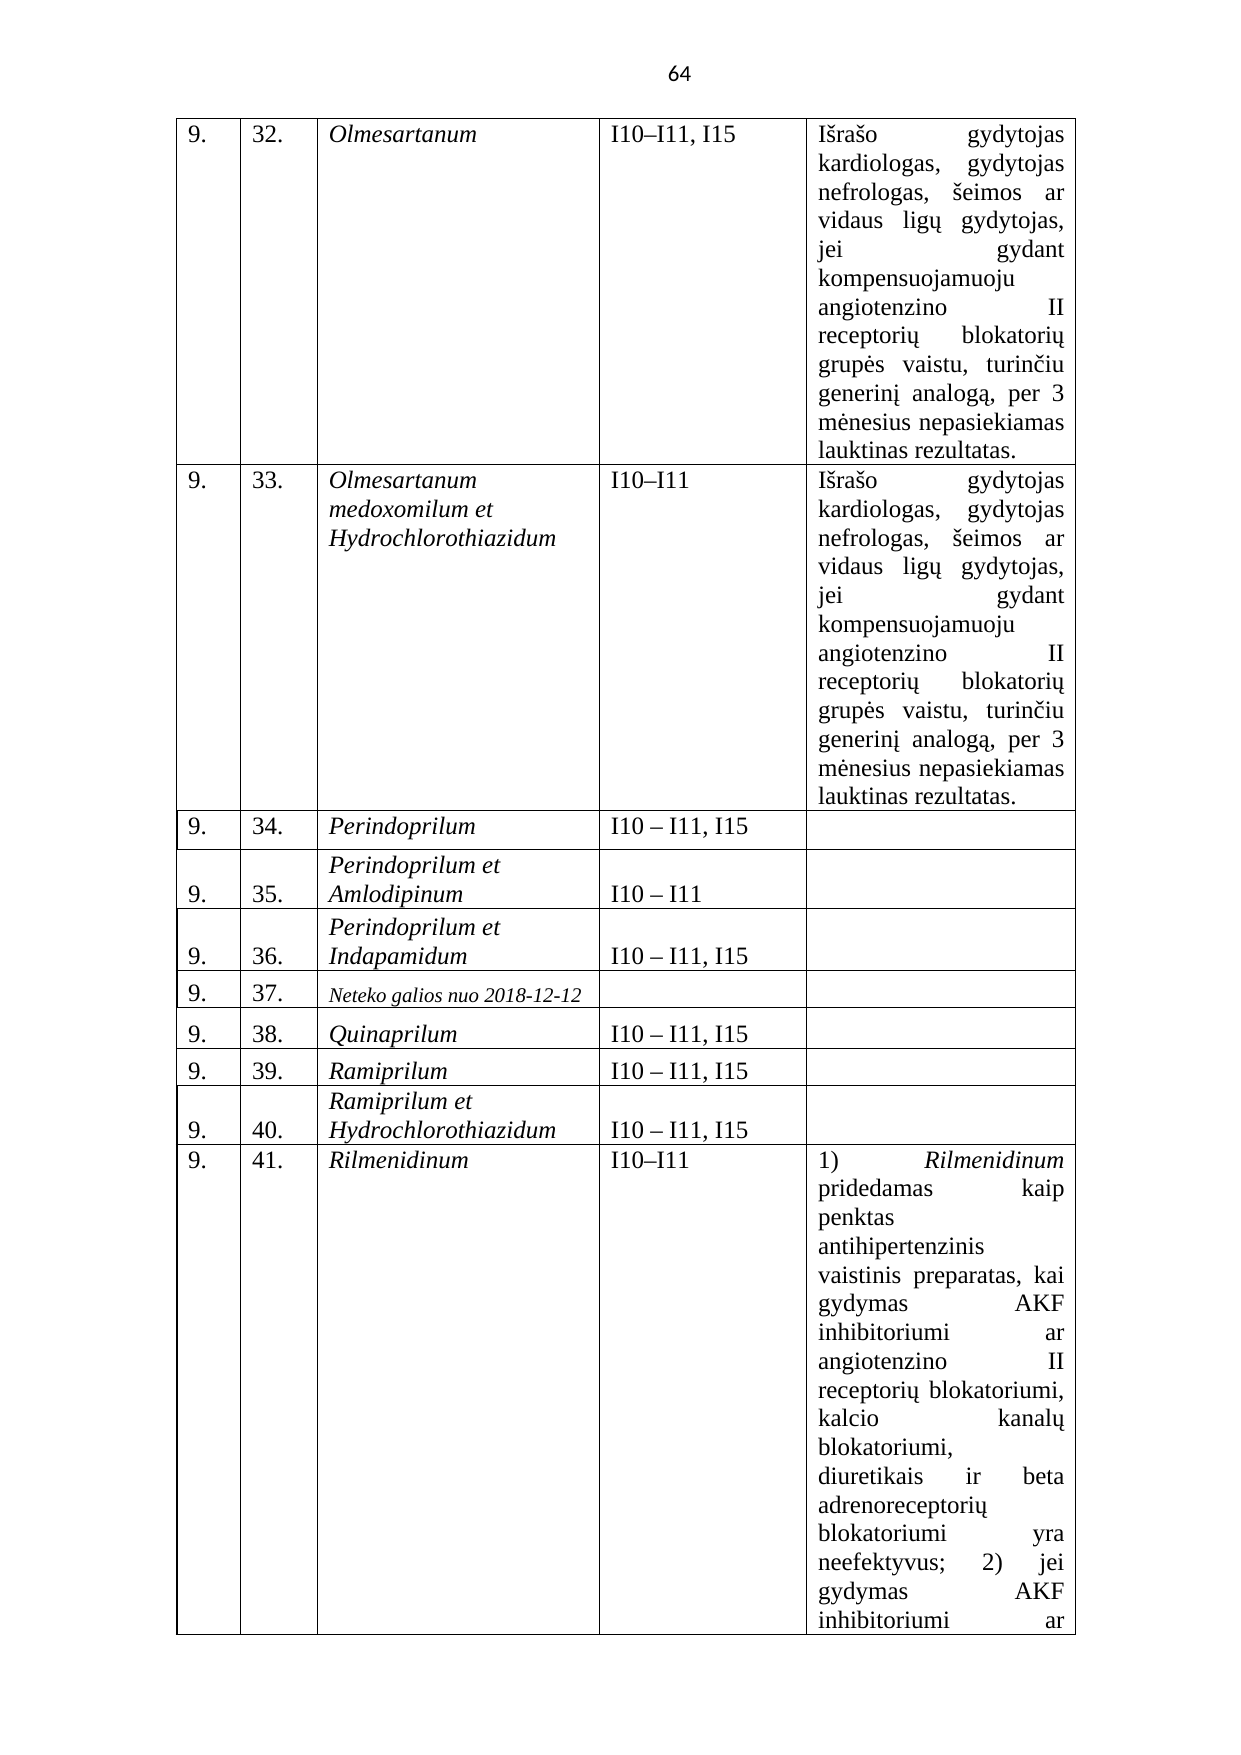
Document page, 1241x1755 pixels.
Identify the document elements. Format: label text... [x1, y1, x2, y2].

table_cell [1110, 1085, 1123, 1144]
table_cell 9. [177, 850, 240, 908]
table_cell [1076, 1085, 1080, 1144]
table_cell Olmesartanum medoxomilum et Hydrochlorothiazidum [318, 465, 599, 810]
table_cell [1104, 908, 1110, 969]
table_cell [1076, 849, 1080, 908]
table_cell 38. [241, 1008, 317, 1048]
table_cell [1110, 1144, 1123, 1633]
table_cell [1100, 908, 1104, 969]
table_cell Quinaprilum [318, 1008, 599, 1048]
table_cell [1090, 1085, 1094, 1144]
table_cell Išrašo gydytojas kardiologas, gydytojas nefrologas, šeimos ar vidaus ligų gydytojas, jei gydant kompensuojamuoju angiotenzino II receptorių blokatorių grupės vaistu, turinčiu generinį analogą, per 3 mėnesius nepasiekiamas lauktinas rezultatas. [807, 119, 1075, 464]
table_cell Ramiprilum [318, 1049, 599, 1085]
table_cell [1080, 908, 1085, 969]
table_cell [1094, 970, 1099, 1007]
table_cell [1085, 1007, 1089, 1048]
table_cell [1100, 970, 1104, 1007]
table_cell Ramiprilum et Hydrochlorothiazidum [318, 1086, 599, 1144]
table_cell [1090, 1048, 1094, 1085]
table_cell [807, 909, 1075, 969]
table_cell 9. [178, 1086, 240, 1144]
table_cell [1080, 1085, 1085, 1144]
table_cell Neteko galios nuo 2018-12-12 [318, 971, 599, 1007]
table_cell [1104, 970, 1110, 1007]
table_cell [1076, 118, 1080, 464]
table_cell [1110, 849, 1123, 908]
table_cell [1085, 1048, 1089, 1085]
table_cell [1100, 1144, 1104, 1633]
table_cell [1080, 464, 1085, 810]
table_cell 41. [241, 1145, 317, 1633]
table_cell [1094, 1007, 1099, 1048]
table_cell [1080, 849, 1085, 908]
table_cell [1104, 810, 1110, 849]
table_cell [1110, 1048, 1123, 1085]
table_cell I10 – I11, I15 [600, 909, 806, 969]
table_cell I10 – I11, I15 [600, 811, 806, 849]
table_cell [1104, 1048, 1110, 1085]
table_cell [1085, 908, 1089, 969]
table_cell 9. [178, 971, 240, 1007]
table_cell [807, 971, 1075, 1007]
table_cell 9. [177, 1008, 240, 1048]
table_cell 34. [241, 811, 317, 849]
table_cell 9. [178, 811, 240, 849]
table_cell [1085, 849, 1089, 908]
table_cell [1090, 970, 1094, 1007]
table_cell Rilmenidinum [318, 1145, 599, 1633]
table_cell [1080, 118, 1085, 464]
table_cell [1110, 970, 1123, 1007]
table_cell [1085, 1085, 1089, 1144]
table_cell 33. [241, 465, 317, 810]
table_cell [1080, 1007, 1085, 1048]
table_cell [1100, 118, 1104, 464]
table_cell I10–I11 [600, 1145, 806, 1633]
table_cell [1110, 908, 1123, 969]
table_cell [1085, 810, 1089, 849]
table_cell [1104, 1085, 1110, 1144]
table_cell Olmesartanum [318, 119, 599, 464]
table_cell [1110, 464, 1123, 810]
table_cell [1094, 1085, 1099, 1144]
table_cell 35. [241, 850, 317, 908]
table_cell [1094, 118, 1099, 464]
table_cell [1085, 970, 1089, 1007]
table_cell [1100, 810, 1104, 849]
table_cell [1090, 464, 1094, 810]
table_cell [1090, 810, 1094, 849]
table_cell [1076, 1048, 1080, 1085]
table_cell 1) Rilmenidinum pridedamas kaip penktas antihipertenzinis vaistinis preparatas, kai gydymas AKF inhibitoriumi ar angiotenzino II receptorių blokatoriumi, kalcio kanalų blokatoriumi, diuretikais ir beta adrenoreceptorių blokatoriumi yra neefektyvus; 2) jei gydymas AKF inhibitoriumi ar [807, 1145, 1075, 1633]
table_cell [1085, 464, 1089, 810]
table_cell [1076, 810, 1080, 849]
table_cell [1100, 464, 1104, 810]
table_cell [1104, 118, 1110, 464]
table_cell I10 – I11, I15 [600, 1086, 806, 1144]
table_cell [1110, 1007, 1123, 1048]
table_cell [1076, 908, 1080, 969]
table_cell [1094, 464, 1099, 810]
table_cell [1100, 849, 1104, 908]
table_cell I10 – I11 [600, 850, 806, 908]
table_cell [1080, 970, 1085, 1007]
table_cell [1076, 1144, 1080, 1633]
table_cell 9. [177, 1049, 240, 1085]
table_cell [1094, 908, 1099, 969]
table_cell [1110, 118, 1123, 464]
table_cell I10–I11, I15 [600, 119, 806, 464]
table_cell 32. [241, 119, 317, 464]
table_cell [1080, 1144, 1085, 1633]
table_cell 40. [241, 1086, 317, 1144]
table_cell [1076, 464, 1080, 810]
table_cell [1080, 810, 1085, 849]
table_cell [1100, 1085, 1104, 1144]
table_cell 9. [177, 119, 240, 464]
table_cell [1094, 849, 1099, 908]
table_cell [1104, 1007, 1110, 1048]
table_cell [807, 1086, 1075, 1144]
table_cell [1100, 1048, 1104, 1085]
table_cell [1090, 1144, 1094, 1633]
table_cell 9. [178, 1145, 240, 1633]
table_cell [1076, 1007, 1080, 1048]
table_cell [807, 1008, 1075, 1048]
table_cell [1090, 118, 1094, 464]
table_cell [1080, 1048, 1085, 1085]
table_cell 36. [241, 909, 317, 969]
table_cell [1090, 908, 1094, 969]
table_cell [1094, 1048, 1099, 1085]
table_cell [807, 1049, 1075, 1085]
table_cell [1090, 849, 1094, 908]
table_cell [1094, 810, 1099, 849]
table_cell [1085, 1144, 1089, 1633]
table_cell [600, 971, 806, 1007]
table_cell [1100, 1007, 1104, 1048]
table_cell [1094, 1144, 1099, 1633]
table_cell I10 – I11, I15 [600, 1049, 806, 1085]
table_cell 9. [178, 909, 240, 969]
table_cell [807, 811, 1075, 849]
table_cell [1104, 849, 1110, 908]
table_cell 37. [241, 971, 317, 1007]
table_cell [1090, 1007, 1094, 1048]
table_cell [1104, 464, 1110, 810]
table_cell 39. [241, 1049, 317, 1085]
table_cell [1104, 1144, 1110, 1633]
table_cell Perindoprilum [318, 811, 599, 849]
table_cell 9. [177, 465, 240, 810]
table_cell [1076, 970, 1080, 1007]
table_cell Perindoprilum et Indapamidum [318, 909, 599, 969]
table_cell I10–I11 [600, 465, 806, 810]
table_cell [807, 850, 1075, 908]
table_cell Perindoprilum et Amlodipinum [318, 850, 599, 908]
table_cell I10 – I11, I15 [600, 1008, 806, 1048]
table_cell [1110, 810, 1123, 849]
table_cell [1085, 118, 1089, 464]
table_cell Išrašo gydytojas kardiologas, gydytojas nefrologas, šeimos ar vidaus ligų gydytojas, jei gydant kompensuojamuoju angiotenzino II receptorių blokatorių grupės vaistu, turinčiu generinį analogą, per 3 mėnesius nepasiekiamas lauktinas rezultatas. [807, 465, 1075, 810]
